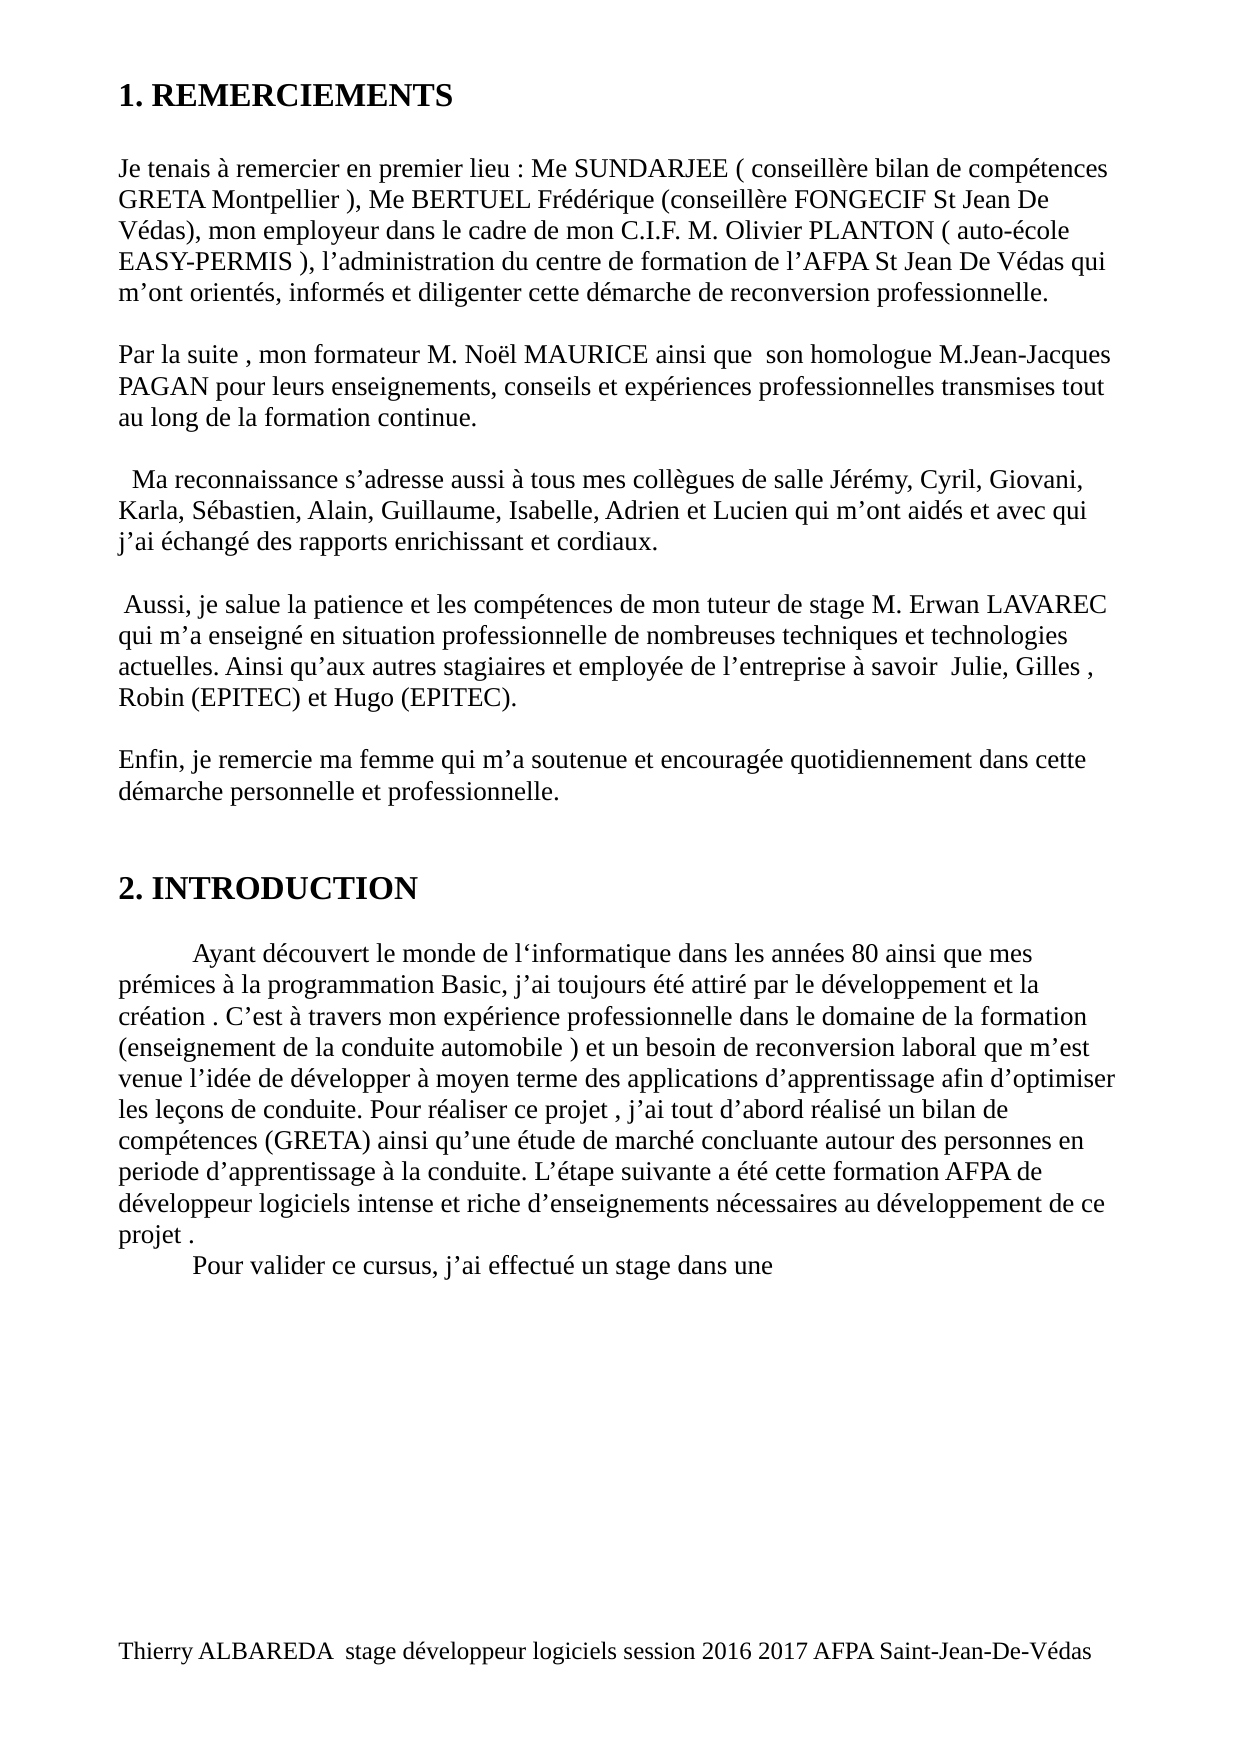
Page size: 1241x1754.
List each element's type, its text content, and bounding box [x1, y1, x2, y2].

text Enfin, je remercie ma femme qui m’a soutenue et encouragée quotidiennement dans cette démarche personnelle et professionnelle. [118, 743, 1122, 806]
text 1. REMERCIEMENTS [118, 75, 1122, 113]
text Pour valider ce cursus, j’ai effectué un stage dans une [118, 1249, 1122, 1280]
text Je tenais à remercier en premier lieu : Me SUNDARJEE ( conseillère bilan de compétences GRETA Montpellier ), Me BERTUEL Frédérique (conseillère FONGECIF St Jean De Védas), mon employeur dans le cadre de mon C.I.F. M. Olivier PLANTON ( auto-école EASY-PERMIS ), l’administration du centre de formation de l’AFPA St Jean De Védas qui m’ont orientés, informés et diligenter cette démarche de reconversion professionnelle. [118, 152, 1122, 307]
text Ma reconnaissance s’adresse aussi à tous mes collègues de salle Jérémy, Cyril, Giovani, Karla, Sébastien, Alain, Guillaume, Isabelle, Adrien et Lucien qui m’ont aidés et avec qui j’ai échangé des rapports enrichissant et cordiaux. [118, 463, 1122, 557]
text Aussi, je salue la patience et les compétences de mon tuteur de stage M. Erwan LAVAREC qui m’a enseigné en situation professionnelle de nombreuses techniques et technologies actuelles. Ainsi qu’aux autres stagiaires et employée de l’entreprise à savoir Julie, Gilles , Robin (EPITEC) et Hugo (EPITEC). [118, 588, 1122, 712]
text Ayant découvert le monde de l‘informatique dans les années 80 ainsi que mes prémices à la programmation Basic, j’ai toujours été attiré par le développement et la création . C’est à travers mon expérience professionnelle dans le domaine de la formation (enseignement de la conduite automobile ) et un besoin de reconversion laboral que m’est venue l’idée de développer à moyen terme des applications d’apprentissage afin d’optimiser les leçons de conduite. Pour réaliser ce projet , j’ai tout d’abord réalisé un bilan de compétences (GRETA) ainsi qu’une étude de marché concluante autour des personnes en periode d’apprentissage à la conduite. L’étape suivante a été cette formation AFPA de développeur logiciels intense et riche d’enseignements nécessaires au développement de ce projet . [118, 937, 1122, 1249]
text Par la suite , mon formateur M. Noël MAURICE ainsi que son homologue M.Jean-Jacques PAGAN pour leurs enseignements, conseils et expériences professionnelles transmises tout au long de la formation continue. [118, 338, 1122, 432]
text 2. INTRODUCTION [118, 868, 1122, 906]
